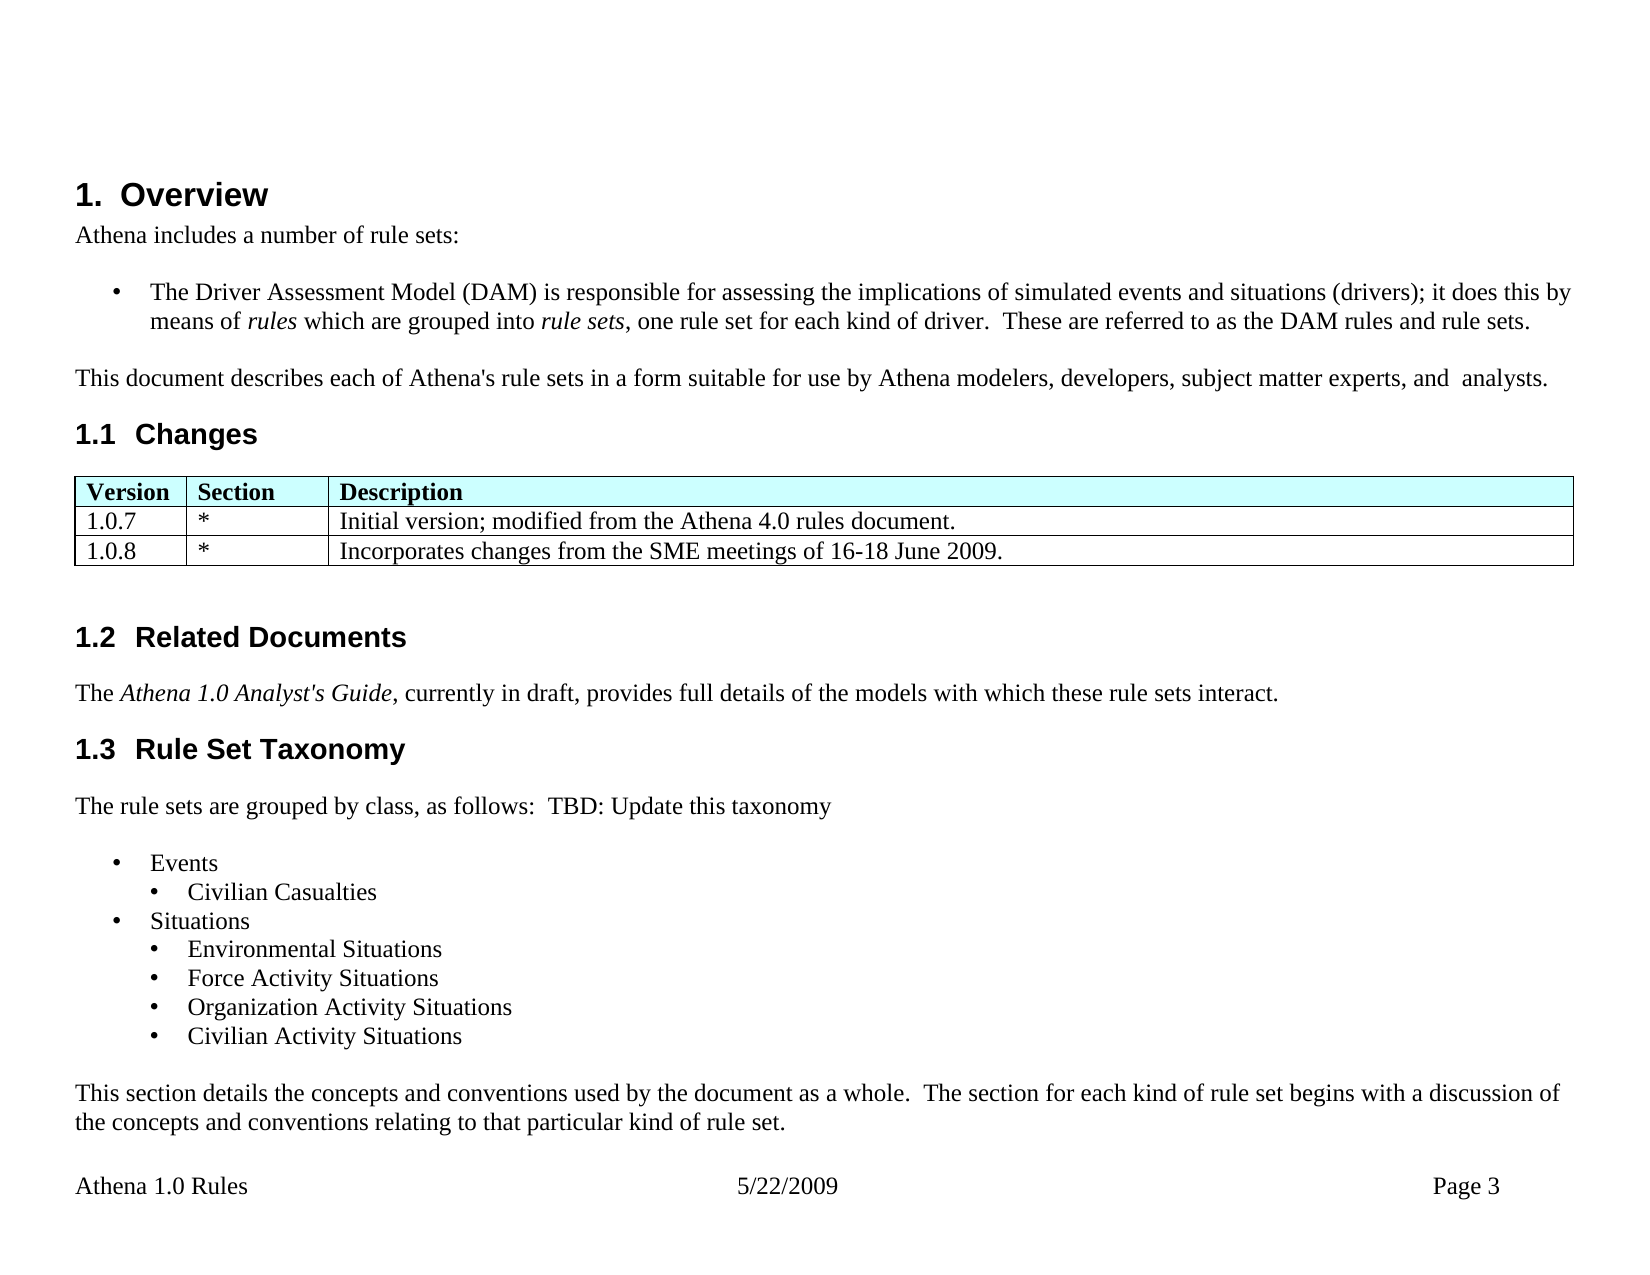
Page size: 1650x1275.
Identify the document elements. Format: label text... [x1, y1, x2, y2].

text Athena includes a number of rule sets: [75, 220, 1575, 248]
list Environmental Situations [150, 934, 1575, 963]
list Organization Activity Situations [150, 992, 1575, 1021]
table_header Description [329, 477, 1573, 506]
text This document describes each of Athena's rule sets in a form suitable for use by Athena modelers, developers, subject matter experts, and analysts. [75, 363, 1575, 392]
text The rule sets are grouped by class, as follows: TBD: Update this taxonomy [75, 791, 1575, 819]
table_cell * [187, 507, 328, 535]
subtitle Related Documents [75, 620, 1575, 653]
list The Driver Assessment Model (DAM) is responsible for assessing the implications of simulated events and situations (drivers); it does this by means of rules which are grouped into rule sets, one rule set for each kind of driver. These are referred to as the DAM rules and rule sets. [112, 277, 1575, 335]
list Civilian Casualties [150, 877, 1575, 906]
table_cell * [187, 536, 328, 565]
table_cell Incorporates changes from the SME meetings of 16-18 June 2009. [329, 536, 1573, 565]
table_header Version [76, 477, 186, 506]
table_header Section [187, 477, 328, 506]
subtitle Overview [75, 175, 1575, 213]
text This section details the concepts and conventions used by the document as a whole. The section for each kind of rule set begins with a discussion of the concepts and conventions relating to that particular kind of rule set. [75, 1078, 1575, 1136]
table_cell Initial version; modified from the Athena 4.0 rules document. [329, 507, 1573, 535]
subtitle Rule Set Taxonomy [75, 732, 1575, 766]
subtitle Changes [75, 417, 1575, 451]
table_cell 1.0.8 [76, 536, 186, 565]
list Force Activity Situations [150, 963, 1575, 992]
table_cell 1.0.7 [76, 507, 186, 535]
list Civilian Activity Situations [150, 1021, 1575, 1049]
list Situations [112, 906, 1575, 934]
text The Athena 1.0 Analyst's Guide, currently in draft, provides full details of the models with which these rule sets interact. [75, 678, 1575, 707]
list Events [112, 848, 1575, 877]
